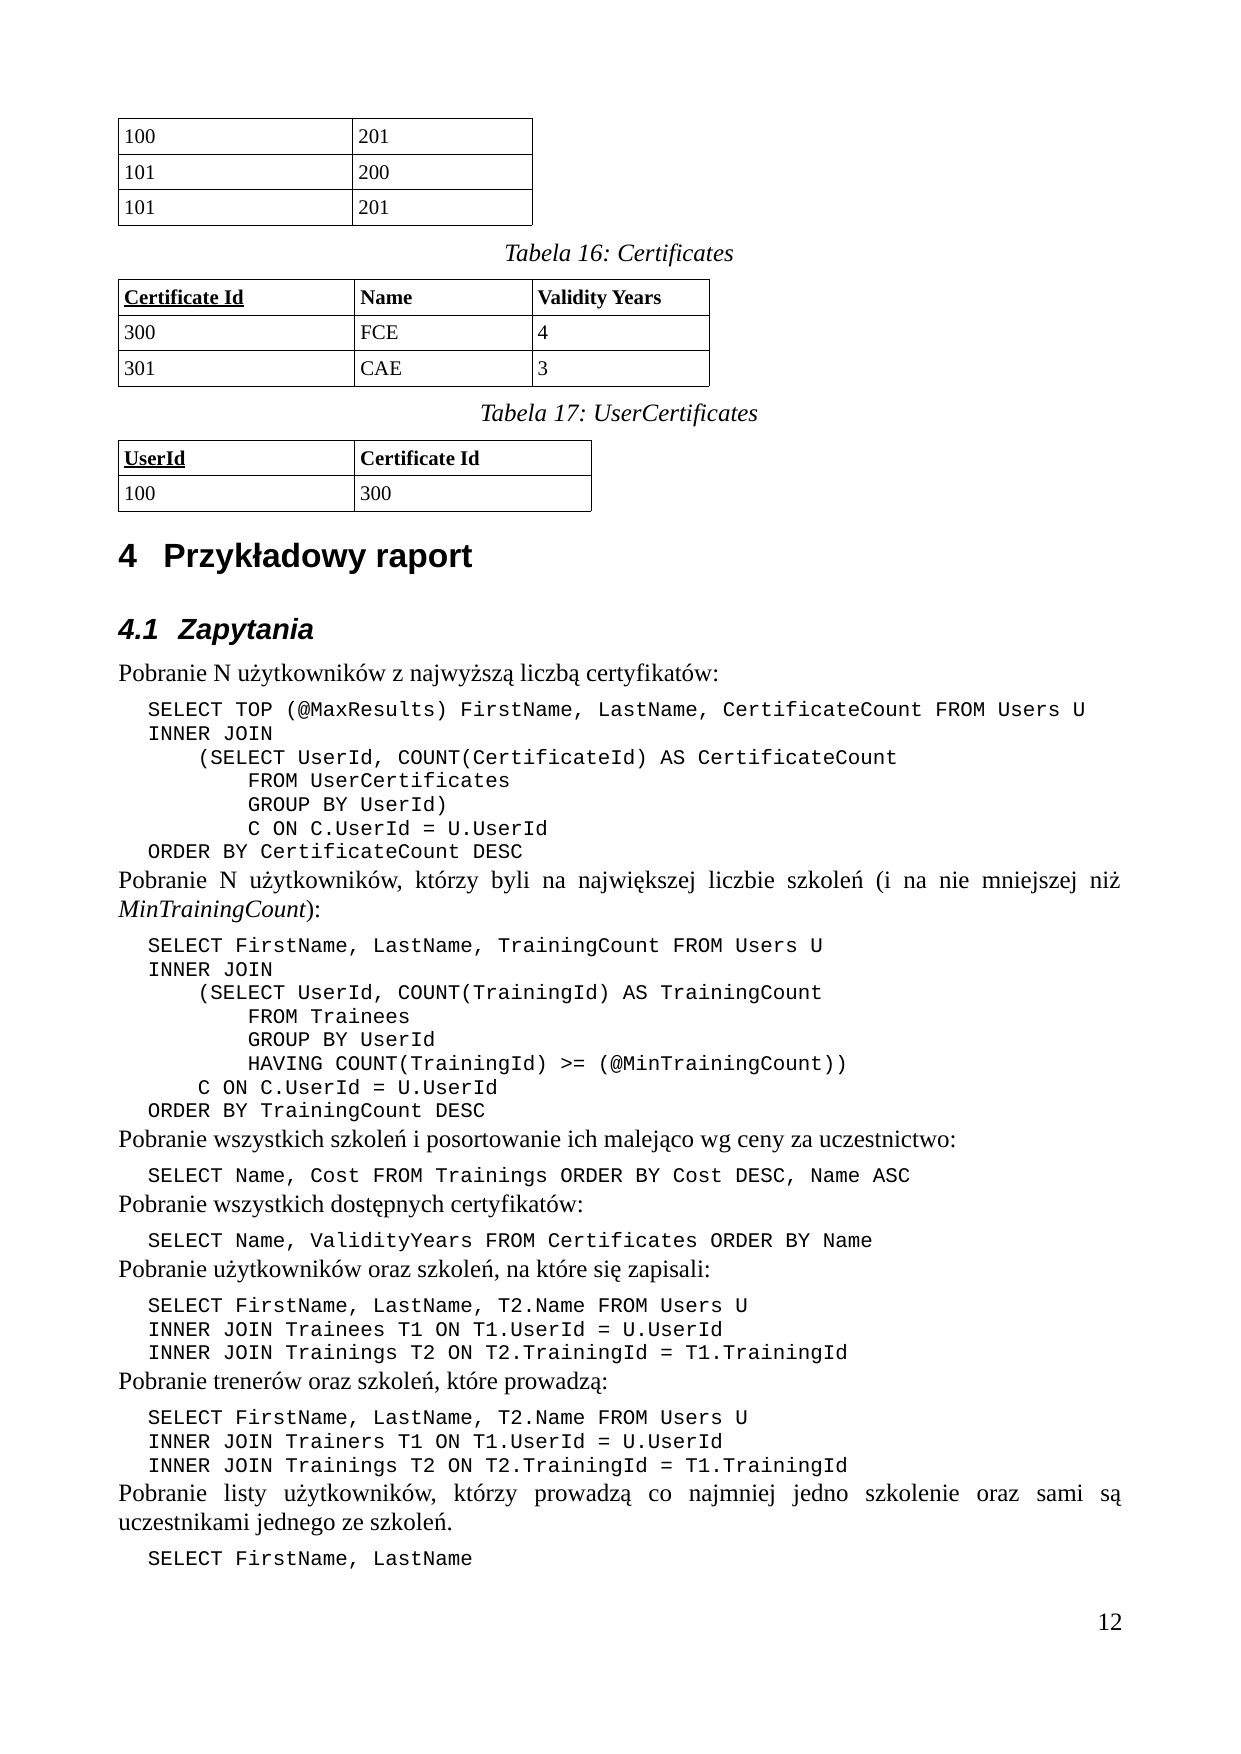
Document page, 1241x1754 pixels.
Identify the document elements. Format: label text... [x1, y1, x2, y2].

text INNER JOIN [148, 723, 1093, 747]
text ORDER BY CertificateCount DESC [148, 841, 1093, 865]
text Pobranie N użytkowników z najwyższą liczbą certyfikatów: [118, 658, 1122, 687]
table_cell 201 [353, 190, 532, 225]
text SELECT Name, ValidityYears FROM Certificates ORDER BY Name [148, 1230, 1093, 1254]
text Pobranie wszystkich dostępnych certyfikatów: [118, 1189, 1122, 1218]
text ORDER BY TrainingCount DESC [148, 1100, 1093, 1124]
text INNER JOIN [148, 958, 1093, 982]
text Pobranie N użytkowników, którzy byli na największej liczbie szkoleń (i na nie mniejszej niż MinTrainingCount): [118, 865, 1122, 922]
text FROM UserCertificates [148, 770, 1093, 794]
table_cell 201 [353, 119, 532, 154]
subtitle Przykładowy raport [118, 536, 1122, 574]
text SELECT Name, Cost FROM Trainings ORDER BY Cost DESC, Name ASC [148, 1165, 1093, 1189]
text Tabela 17: UserCertificates [118, 398, 1122, 427]
text GROUP BY UserId [148, 1029, 1093, 1053]
table_cell 101 [119, 155, 352, 189]
table_header Validity Years [533, 280, 709, 314]
text GROUP BY UserId) [148, 794, 1093, 818]
table_cell 100 [119, 119, 352, 154]
text C ON C.UserId = U.UserId [148, 1077, 1093, 1100]
text INNER JOIN Trainings T2 ON T2.TrainingId = T1.TrainingId [148, 1342, 1093, 1366]
text Pobranie trenerów oraz szkoleń, które prowadzą: [118, 1366, 1122, 1395]
table_cell 3 [533, 351, 709, 386]
text INNER JOIN Trainers T1 ON T1.UserId = U.UserId [148, 1431, 1093, 1454]
table_header Certificate Id [119, 280, 354, 314]
text SELECT FirstName, LastName [148, 1548, 1093, 1572]
table_cell 200 [353, 155, 532, 189]
text (SELECT UserId, COUNT(CertificateId) AS CertificateCount [148, 747, 1093, 770]
table_cell FCE [355, 316, 532, 350]
table_cell 301 [119, 351, 354, 386]
text FROM Trainees [148, 1006, 1093, 1029]
text SELECT FirstName, LastName, TrainingCount FROM Users U [148, 935, 1093, 958]
text SELECT FirstName, LastName, T2.Name FROM Users U [148, 1407, 1093, 1431]
text C ON C.UserId = U.UserId [148, 818, 1093, 841]
text Tabela 16: Certificates [118, 238, 1122, 266]
text HAVING COUNT(TrainingId) >= (@MinTrainingCount)) [148, 1053, 1093, 1077]
table_cell 101 [119, 190, 352, 225]
table_header Name [355, 280, 532, 314]
subtitle Zapytania [118, 612, 1122, 646]
text SELECT TOP (@MaxResults) FirstName, LastName, CertificateCount FROM Users U [148, 699, 1093, 723]
table_cell 100 [119, 476, 354, 511]
text Pobranie użytkowników oraz szkoleń, na które się zapisali: [118, 1254, 1122, 1283]
table_cell 300 [355, 476, 591, 511]
text INNER JOIN Trainees T1 ON T1.UserId = U.UserId [148, 1319, 1093, 1342]
text INNER JOIN Trainings T2 ON T2.TrainingId = T1.TrainingId [148, 1454, 1093, 1478]
text Pobranie wszystkich szkoleń i posortowanie ich malejąco wg ceny za uczestnictwo: [118, 1124, 1122, 1153]
table_header UserId [119, 441, 354, 475]
table_cell 300 [119, 316, 354, 350]
text SELECT FirstName, LastName, T2.Name FROM Users U [148, 1295, 1093, 1319]
table_cell CAE [355, 351, 532, 386]
table_cell 4 [533, 316, 709, 350]
text (SELECT UserId, COUNT(TrainingId) AS TrainingCount [148, 982, 1093, 1006]
text Pobranie listy użytkowników, którzy prowadzą co najmniej jedno szkolenie oraz sami są uczestnikami jednego ze szkoleń. [118, 1478, 1122, 1536]
table_header Certificate Id [355, 441, 591, 475]
